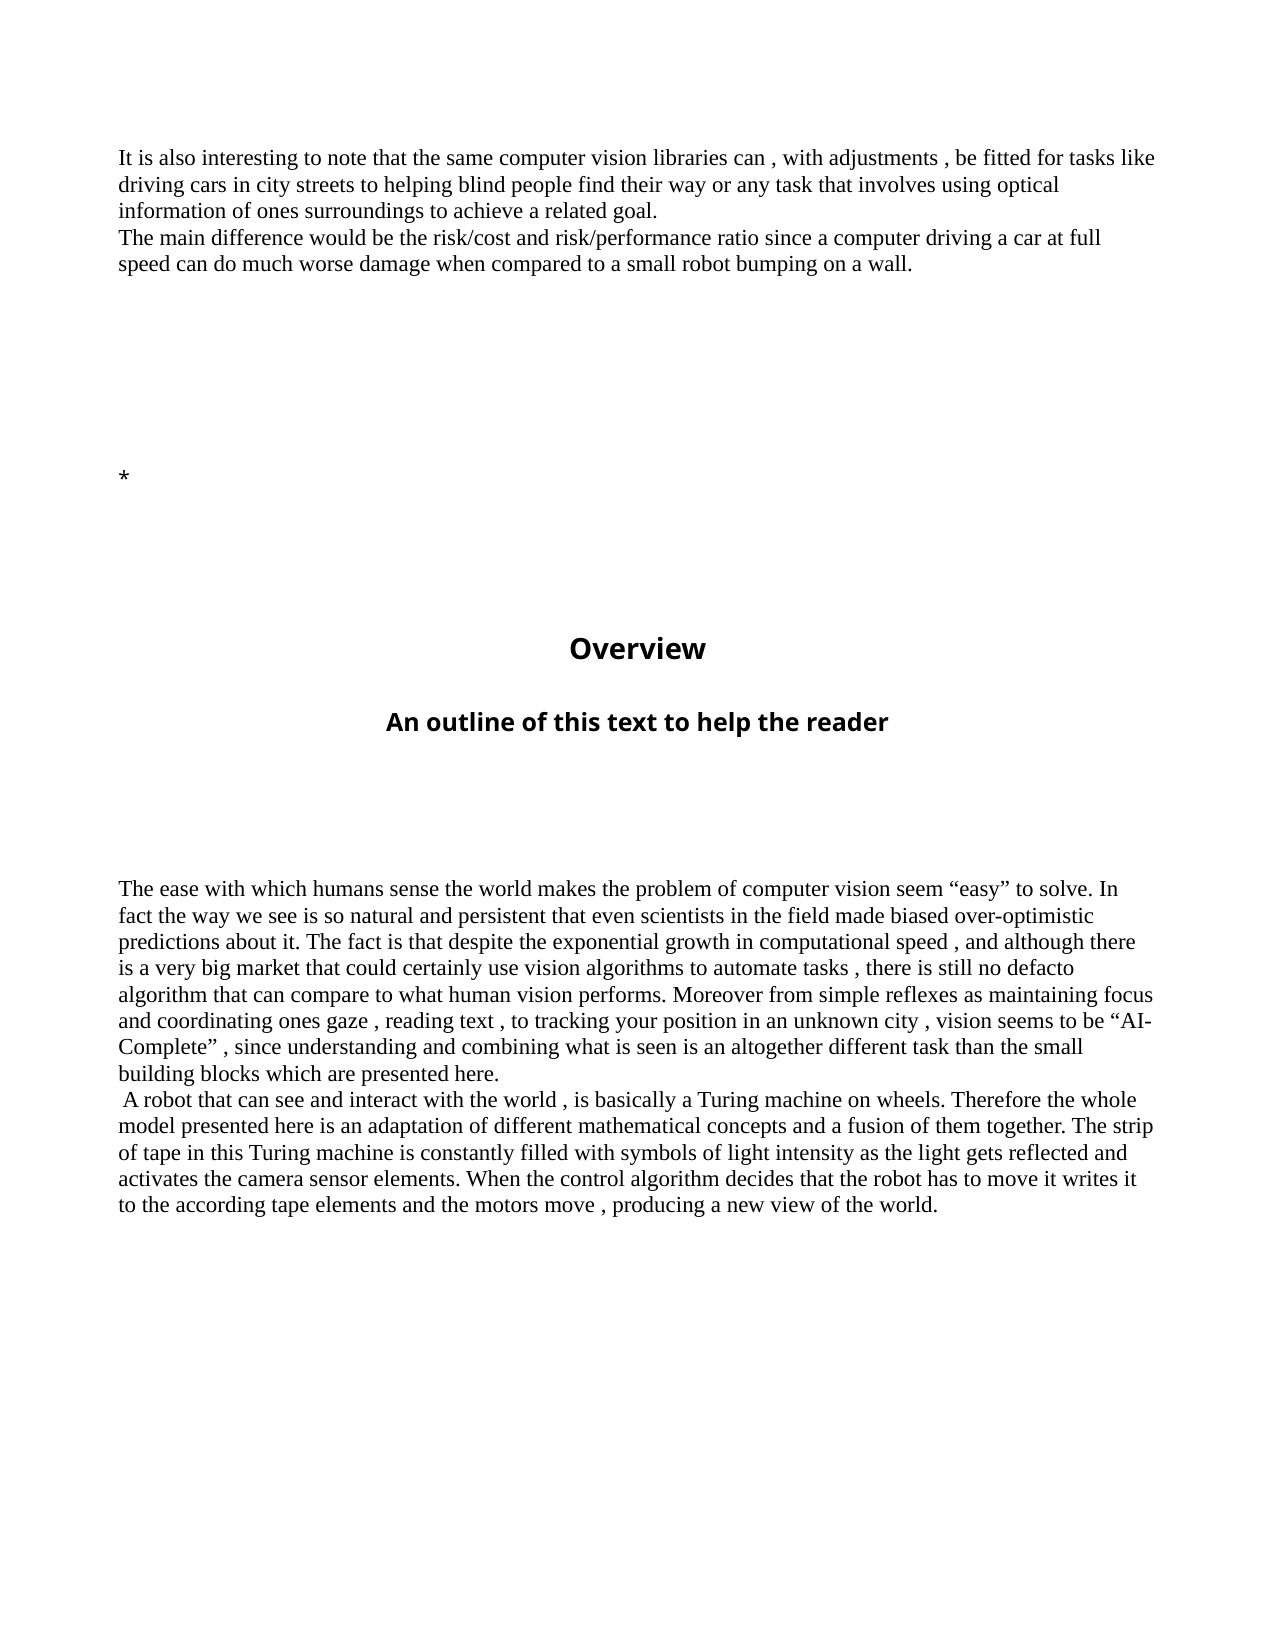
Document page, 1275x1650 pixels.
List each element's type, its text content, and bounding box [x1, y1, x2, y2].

text The ease with which humans sense the world makes the problem of computer vision seem “easy” to solve. In fact the way we see is so natural and persistent that even scientists in the field made biased over-optimistic predictions about it. The fact is that despite the exponential growth in computational speed , and although there is a very big market that could certainly use vision algorithms to automate tasks , there is still no defacto algorithm that can compare to what human vision performs. Moreover from simple reflexes as maintaining focus and coordinating ones gaze , reading text , to tracking your position in an unknown city , vision seems to be “AI-Complete” , since understanding and combining what is seen is an altogether different task than the small building blocks which are presented here. [118, 875, 1157, 1086]
text Overview [118, 628, 1157, 668]
text It is also interesting to note that the same computer vision libraries can , with adjustments , be fitted for tasks like driving cars in city streets to helping blind people find their way or any task that involves using optical information of ones surroundings to achieve a related goal. [118, 144, 1157, 223]
text The main difference would be the risk/cost and risk/performance ratio since a computer driving a car at full speed can do much worse damage when compared to a small robot bumping on a wall. [118, 223, 1157, 276]
text An outline of this text to help the reader [118, 705, 1157, 739]
text * [118, 464, 1157, 492]
text A robot that can see and interact with the world , is basically a Turing machine on wheels. Therefore the whole model presented here is an adaptation of different mathematical concepts and a fusion of them together. The strip of tape in this Turing machine is constantly filled with symbols of light intensity as the light gets reflected and activates the camera sensor elements. When the control algorithm decides that the robot has to move it writes it to the according tape elements and the motors move , producing a new view of the world. [118, 1086, 1157, 1218]
